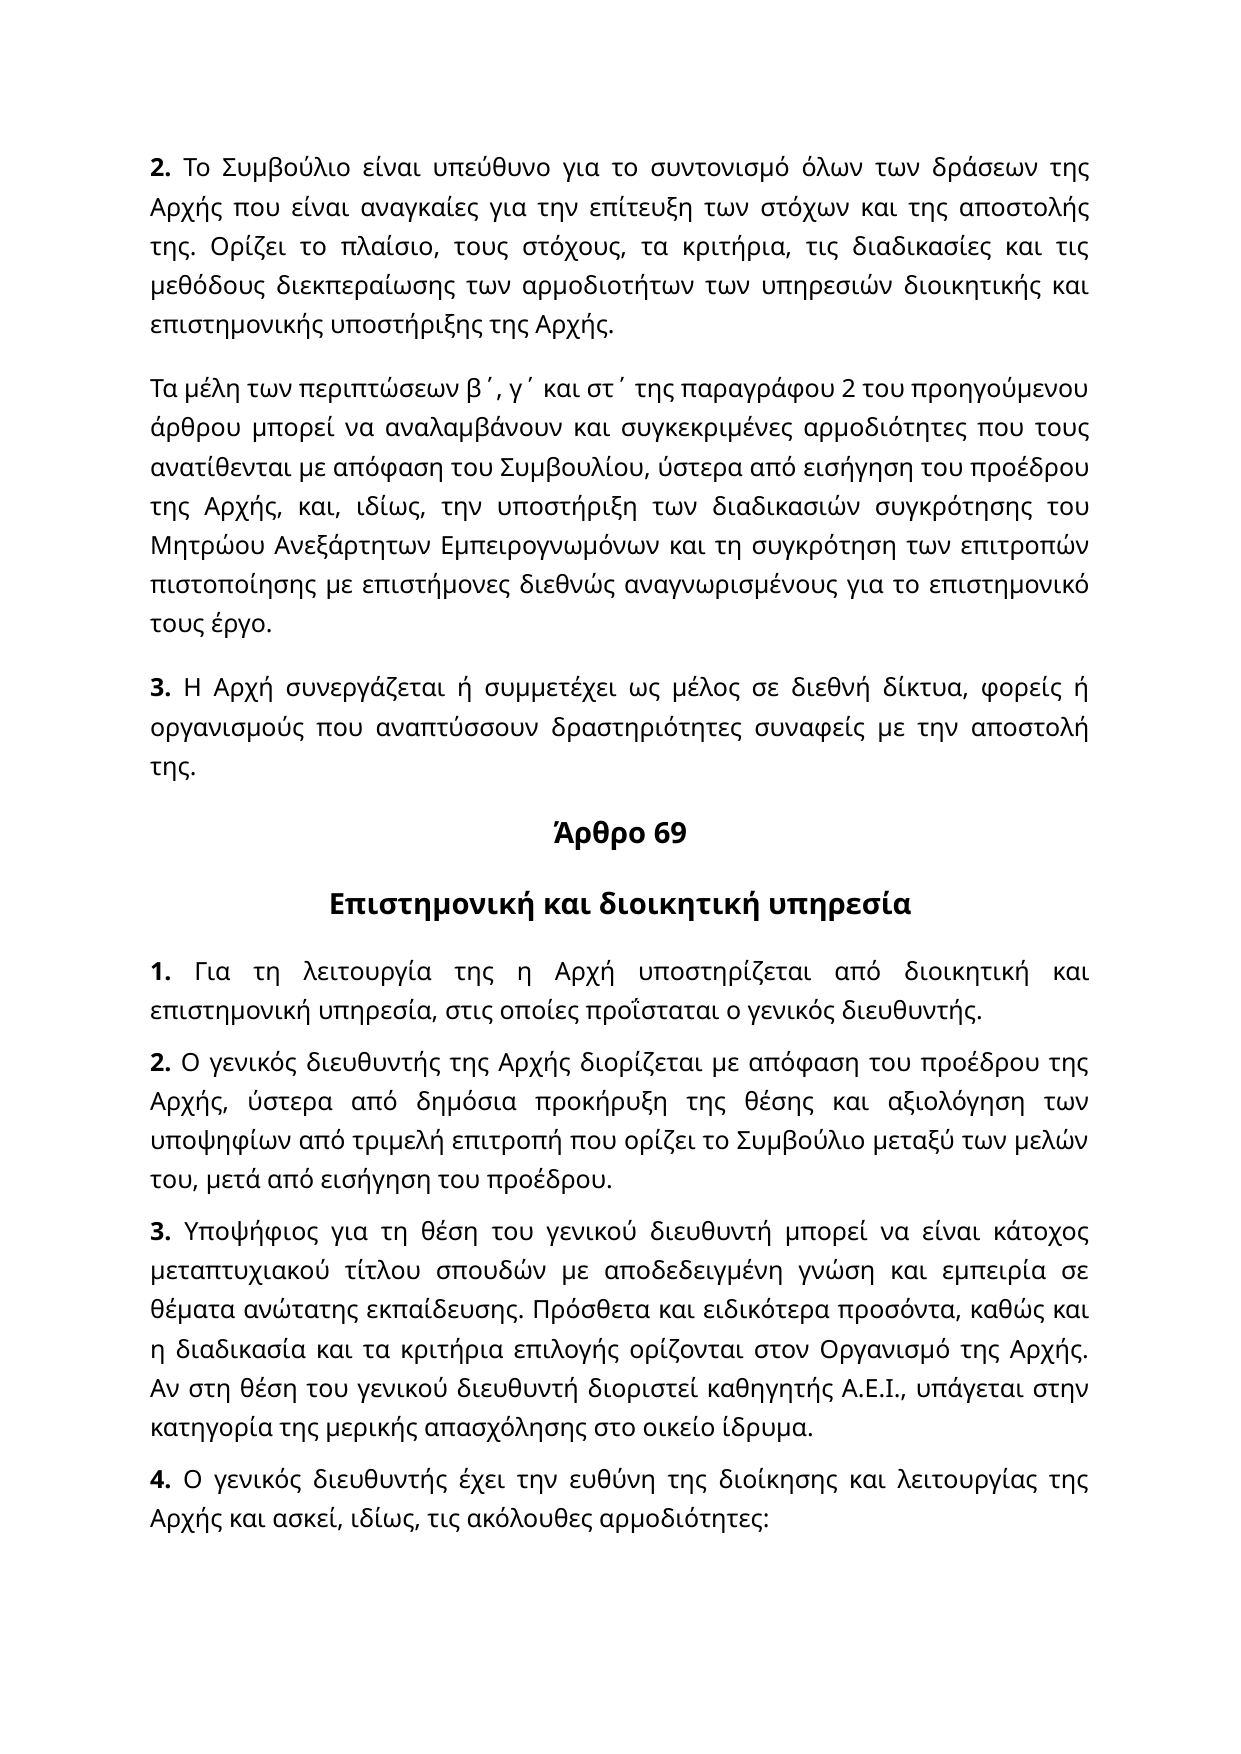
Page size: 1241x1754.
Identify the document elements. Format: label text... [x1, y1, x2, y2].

text 1. Για τη λειτουργία της η Αρχή υποστηρίζεται από διοικητική και επιστημονική υπηρεσία, στις οποίες προΐσταται ο γενικός διευθυντής. [150, 954, 1090, 1027]
text 3. Η Αρχή συνεργάζεται ή συμμετέχει ως μέλος σε διεθνή δίκτυα, φορείς ή οργανισμούς που αναπτύσσουν δραστηριότητες συναφείς με την αποστολή της. [150, 670, 1090, 782]
text Τα μέλη των περιπτώσεων β΄, γ΄ και στ΄ της παραγράφου 2 του προηγούμενου άρθρου μπορεί να αναλαμβάνουν και συγκεκριμένες αρμοδιότητες που τους ανατίθενται με απόφαση του Συμβουλίου, ύστερα από εισήγηση του προέδρου της Αρχής, και, ιδίως, την υποστήριξη των διαδικασιών συγκρότησης του Μητρώου Ανεξάρτητων Εμπειρογνωμόνων και τη συγκρότηση των επιτροπών πιστοποίησης με επιστήμονες διεθνώς αναγνωρισμένους για το επιστημονικό τους έργο. [150, 371, 1090, 640]
subtitle Επιστημονική και διοικητική υπηρεσία [150, 883, 1090, 923]
text 3. Υποψήφιος για τη θέση του γενικού διευθυντή μπορεί να είναι κάτοχος μεταπτυχιακού τίτλου σπουδών με αποδεδειγμένη γνώση και εμπειρία σε θέματα ανώτατης εκπαίδευσης. Πρόσθετα και ειδικότερα προσόντα, καθώς και η διαδικασία και τα κριτήρια επιλογής ορίζονται στον Οργανισμό της Αρχής. Αν στη θέση του γενικού διευθυντή διοριστεί καθηγητής Α.Ε.Ι., υπάγεται στην κατηγορία της μερικής απασχόλησης στο οικείο ίδρυμα. [150, 1214, 1090, 1444]
text 2. Το Συμβούλιο είναι υπεύθυνο για το συντονισμό όλων των δράσεων της Αρχής που είναι αναγκαίες για την επίτευξη των στόχων και της αποστολής της. Ορίζει το πλαίσιο, τους στόχους, τα κριτήρια, τις διαδικασίες και τις μεθόδους διεκπεραίωσης των αρμοδιοτήτων των υπηρεσιών διοικητικής και επιστημονικής υποστήριξης της Αρχής. [150, 150, 1090, 341]
text 2. Ο γενικός διευθυντής της Αρχής διορίζεται με απόφαση του προέδρου της Αρχής, ύστερα από δημόσια προκήρυξη της θέσης και αξιολόγηση των υποψηφίων από τριμελή επιτροπή που ορίζει το Συμβούλιο μεταξύ των μελών του, μετά από εισήγηση του προέδρου. [150, 1044, 1090, 1196]
subtitle Άρθρο 69 [150, 812, 1090, 852]
text 4. Ο γενικός διευθυντής έχει την ευθύνη της διοίκησης και λειτουργίας της Αρχής και ασκεί, ιδίως, τις ακόλουθες αρμοδιότητες: [150, 1461, 1090, 1534]
